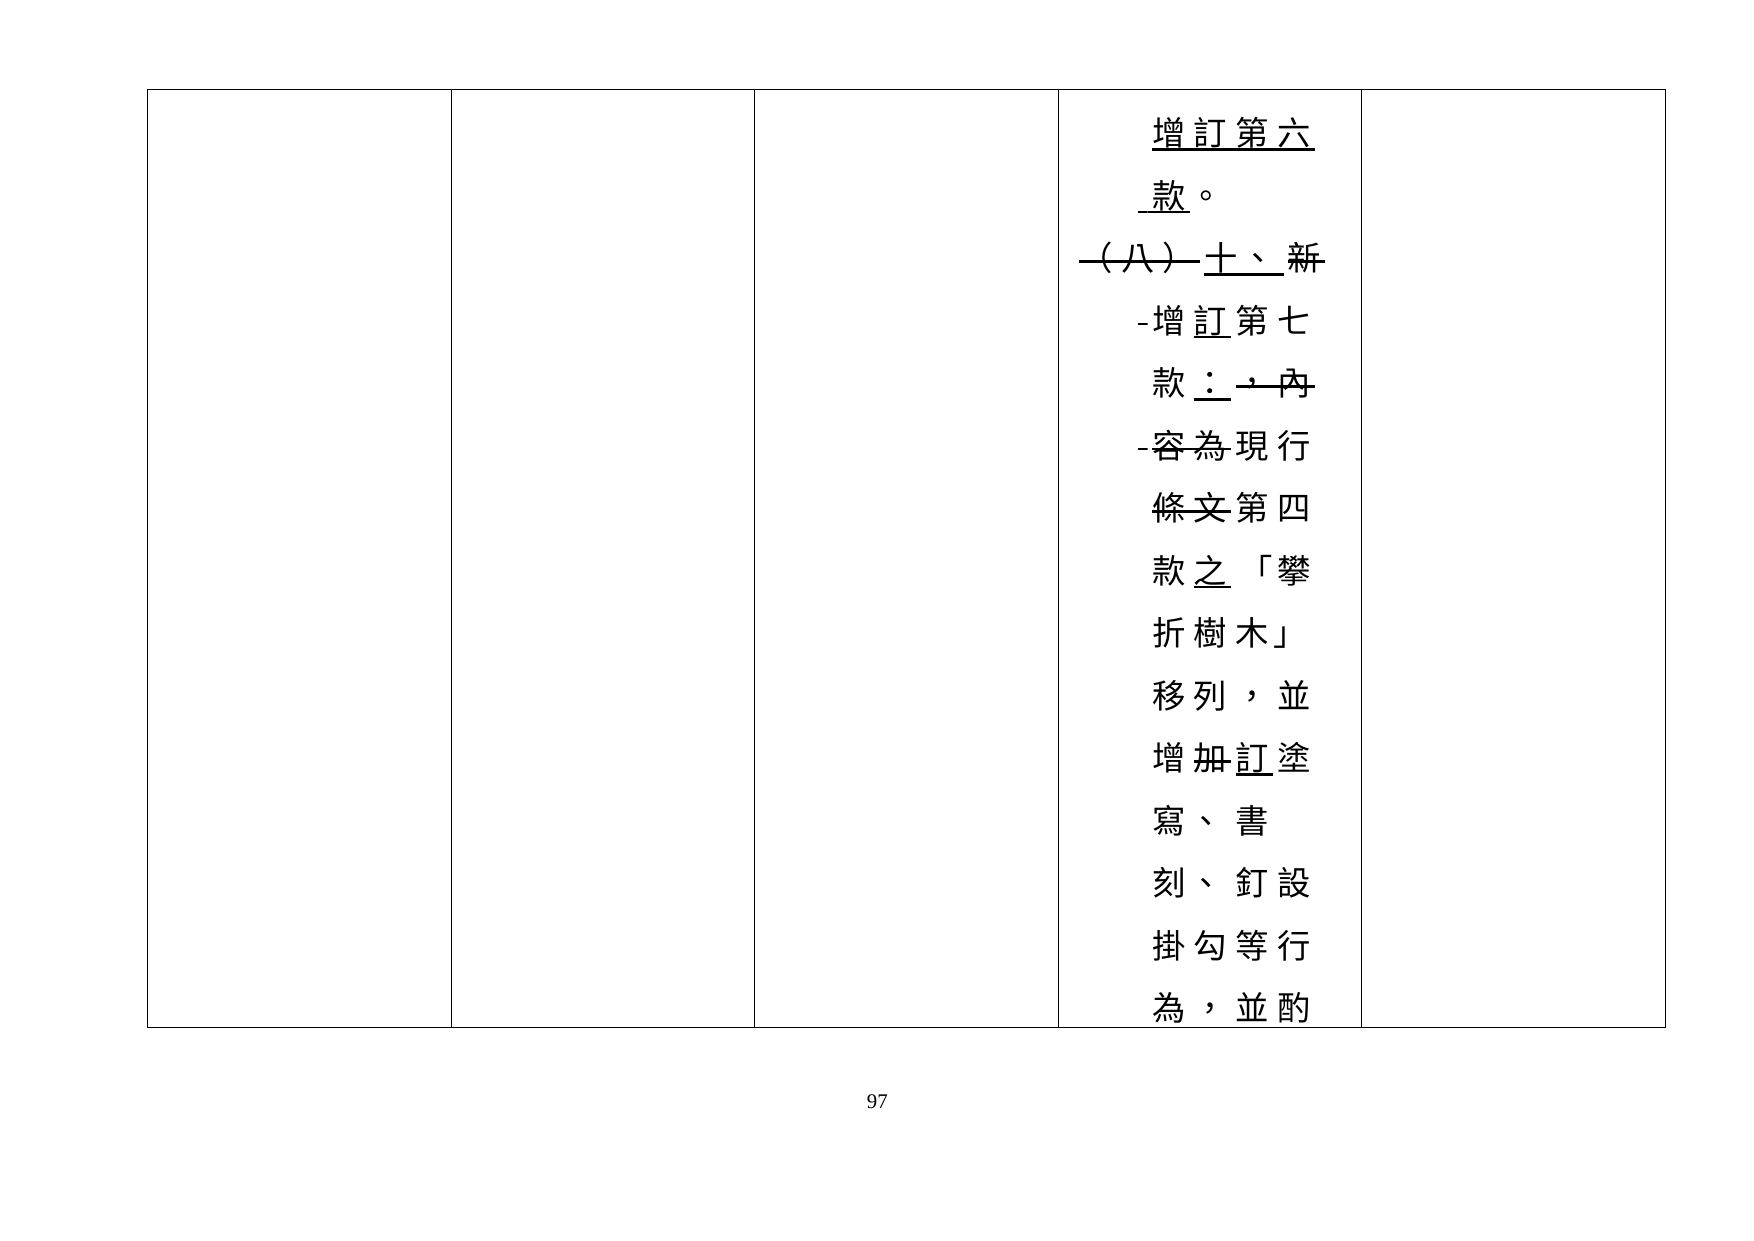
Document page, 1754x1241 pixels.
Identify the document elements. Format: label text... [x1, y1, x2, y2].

table_cell 增訂第六款。 （八）十、新增訂第七款：，內容為現行條文第四款之「攀折樹木」移列，並增加訂塗寫、書刻、釘設掛勾等行為，並酌 [1059, 90, 1361, 1027]
table_cell [148, 90, 451, 1027]
table_cell [1362, 90, 1665, 1027]
table_cell [452, 90, 754, 1027]
table_cell [755, 90, 1058, 1027]
